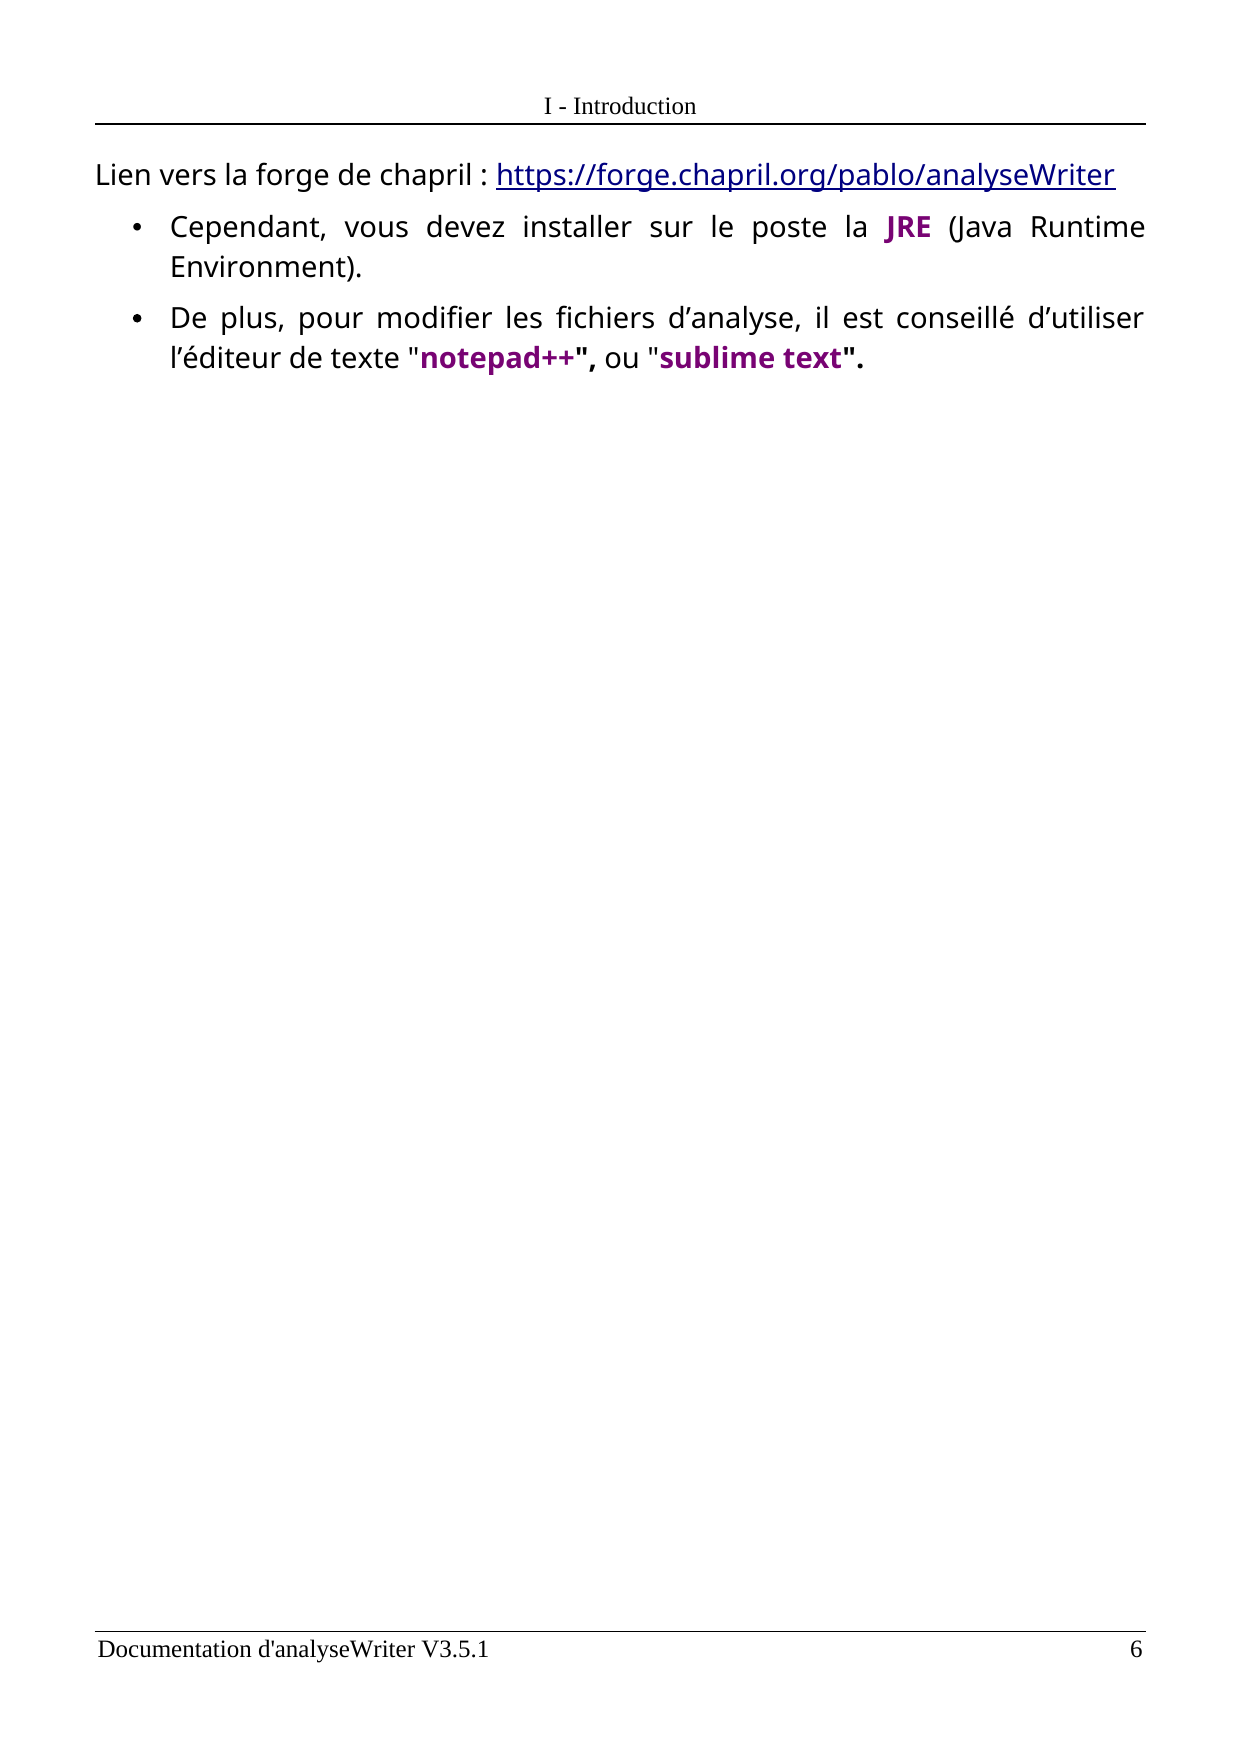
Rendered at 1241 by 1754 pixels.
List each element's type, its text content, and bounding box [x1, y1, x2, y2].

text Lien vers la forge de chapril : https://forge.chapril.org/pablo/analyseWriter [94, 155, 1146, 194]
list De plus, pour modifier les fichiers d’analyse, il est conseillé d’utiliser l’éditeur de texte "notepad++", ou "sublime text". [132, 297, 1146, 377]
list Cependant, vous devez installer sur le poste la JRE (Java Runtime Environment). [132, 206, 1146, 286]
